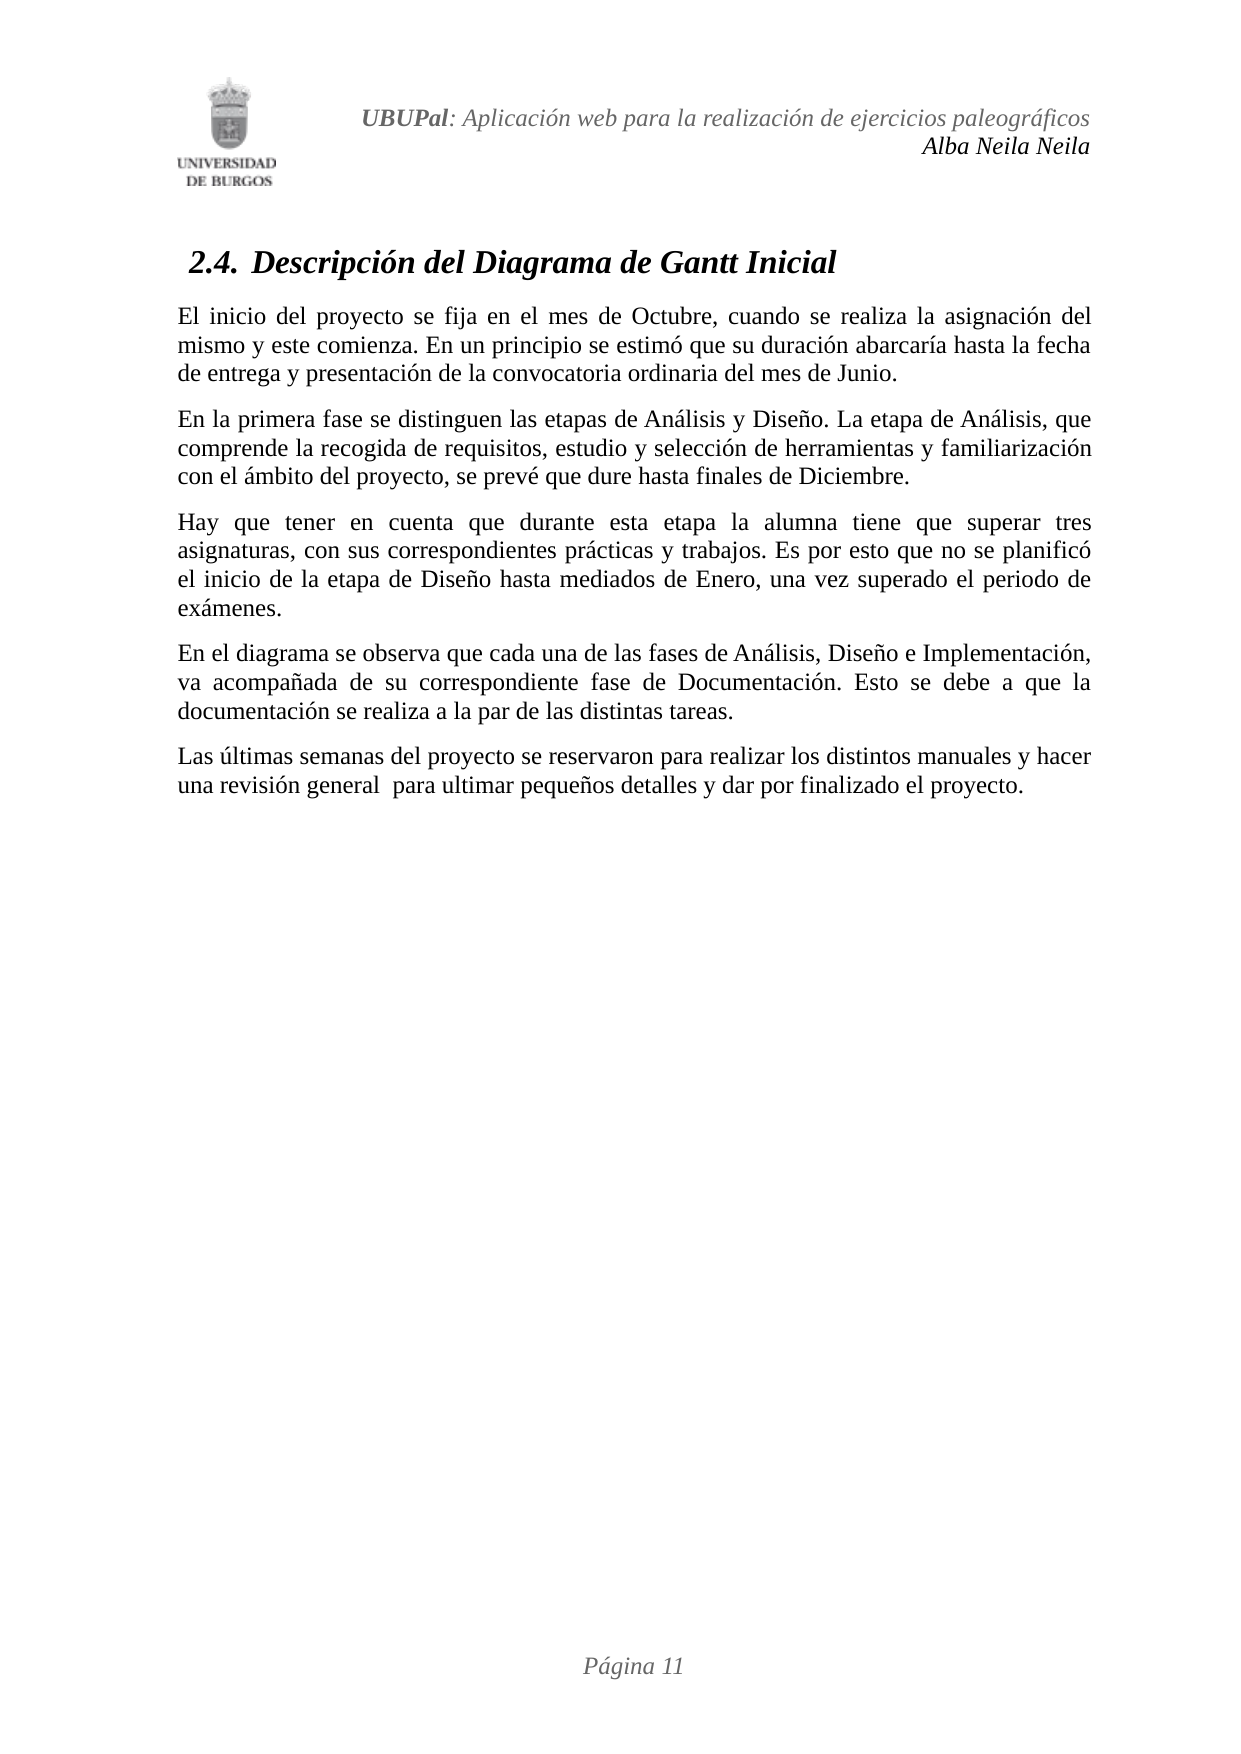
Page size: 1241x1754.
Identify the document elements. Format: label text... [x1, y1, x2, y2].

text El inicio del proyecto se fija en el mes de Octubre, cuando se realiza la asignación del mismo y este comienza. En un principio se estimó que su duración abarcaría hasta la fecha de entrega y presentación de la convocatoria ordinaria del mes de Junio. [177, 301, 1092, 387]
text En el diagrama se observa que cada una de las fases de Análisis, Diseño e Implementación, va acompañada de su correspondiente fase de Documentación. Esto se debe a que la documentación se realiza a la par de las distintas tareas. [177, 638, 1092, 725]
text Hay que tener en cuenta que durante esta etapa la alumna tiene que superar tres asignaturas, con sus correspondientes prácticas y trabajos. Es por esto que no se planificó el inicio de la etapa de Diseño hasta mediados de Enero, una vez superado el periodo de exámenes. [177, 507, 1092, 622]
text Las últimas semanas del proyecto se reservaron para realizar los distintos manuales y hacer una revisión general para ultimar pequeños detalles y dar por finalizado el proyecto. [177, 741, 1092, 799]
text En la primera fase se distinguen las etapas de Análisis y Diseño. La etapa de Análisis, que comprende la recogida de requisitos, estudio y selección de herramientas y familiarización con el ámbito del proyecto, se prevé que dure hasta finales de Diciembre. [177, 404, 1092, 490]
picture [177, 77, 276, 186]
subtitle Descripción del Diagrama de Gantt Inicial [189, 242, 1092, 280]
